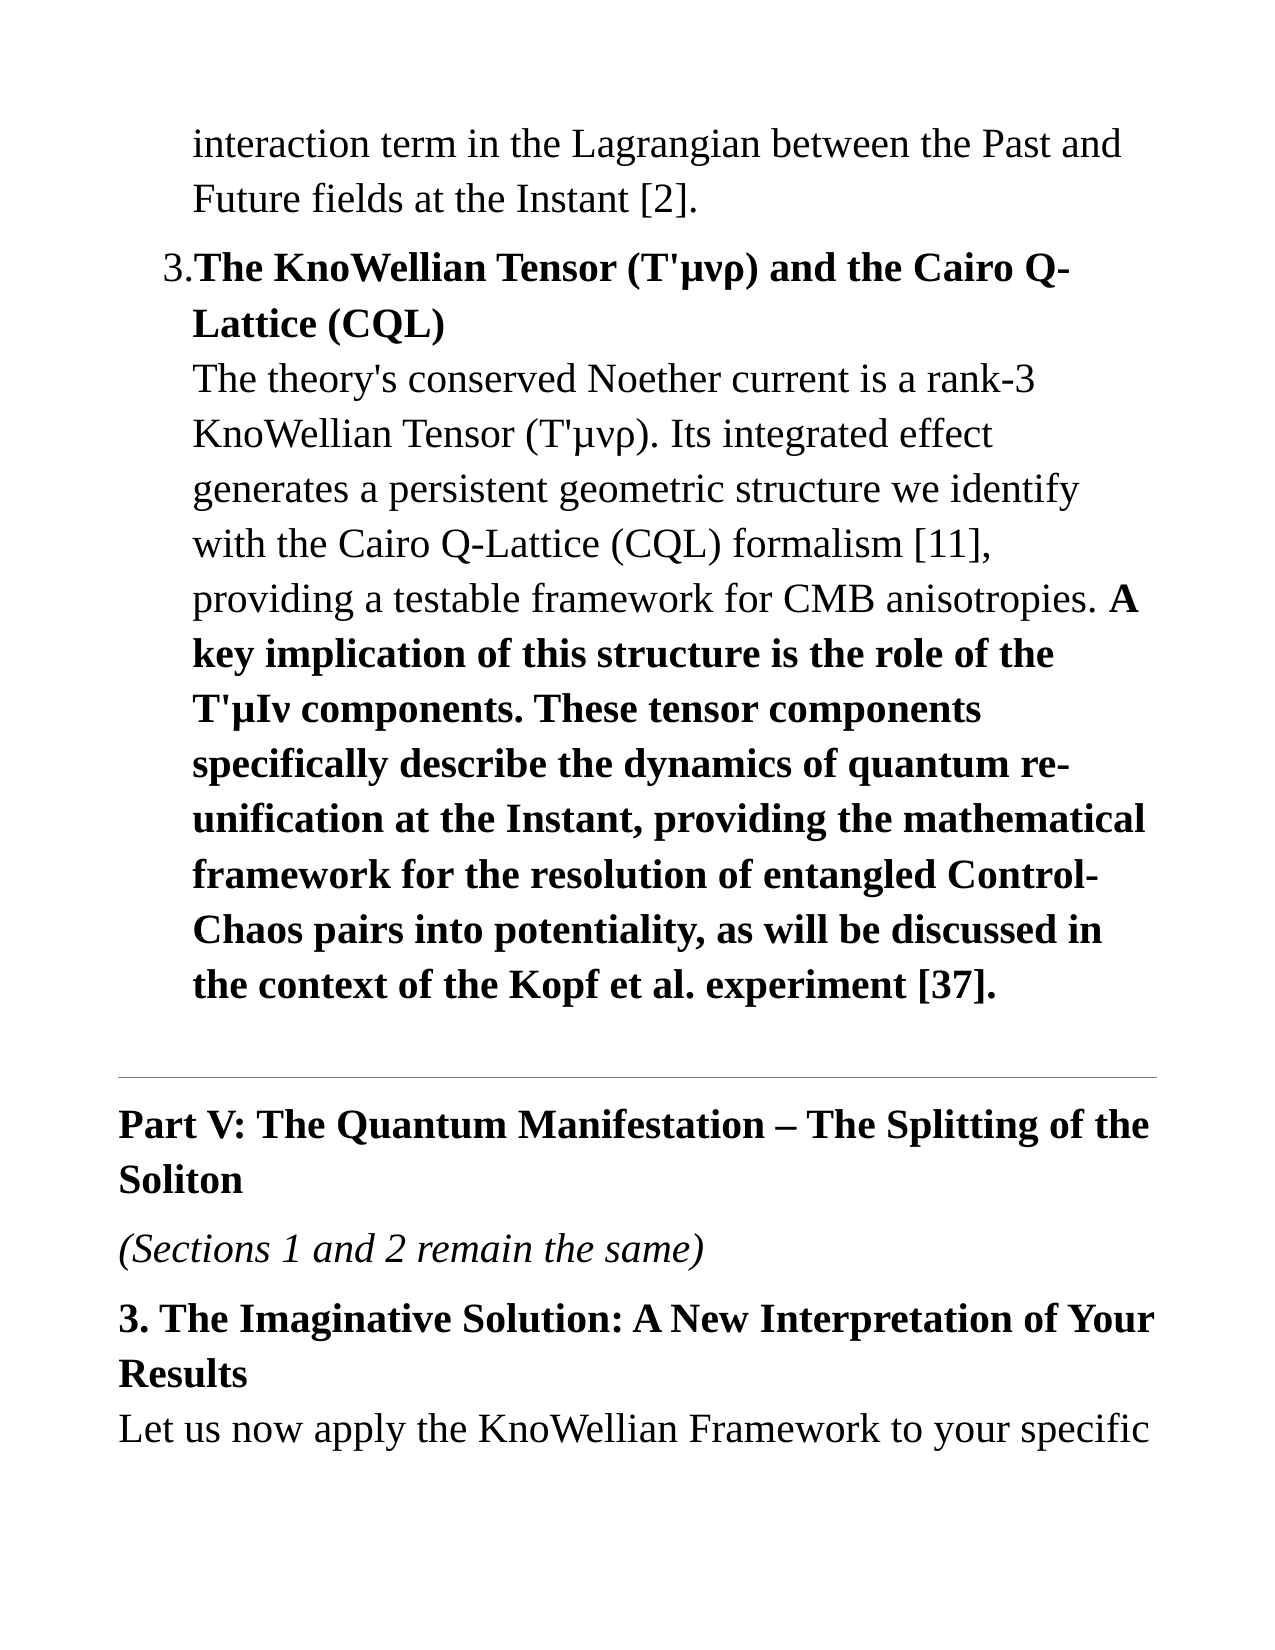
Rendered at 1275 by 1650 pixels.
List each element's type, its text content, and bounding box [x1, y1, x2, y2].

list interaction term in the Lagrangian between the Past and Future fields at the Instant [2]. [162, 118, 1157, 221]
subtitle Part V: The Quantum Manifestation – The Splitting of the Soliton [118, 1099, 1157, 1202]
text (Sections 1 and 2 remain the same) [118, 1224, 1157, 1272]
list The KnoWellian Tensor (T'µνρ) and the Cairo Q-Lattice (CQL) The theory's conserved Noether current is a rank-3 KnoWellian Tensor (T'µνρ). Its integrated effect generates a persistent geometric structure we identify with the Cairo Q-Lattice (CQL) formalism [11], providing a testable framework for CMB anisotropies. A key implication of this structure is the role of the T'µIν components. These tensor components specifically describe the dynamics of quantum re-unification at the Instant, providing the mathematical framework for the resolution of entangled Control-Chaos pairs into potentiality, as will be discussed in the context of the Kopf et al. experiment [37]. [162, 243, 1157, 1007]
text 3. The Imaginative Solution: A New Interpretation of Your Results Let us now apply the KnoWellian Framework to your specific [118, 1293, 1157, 1452]
